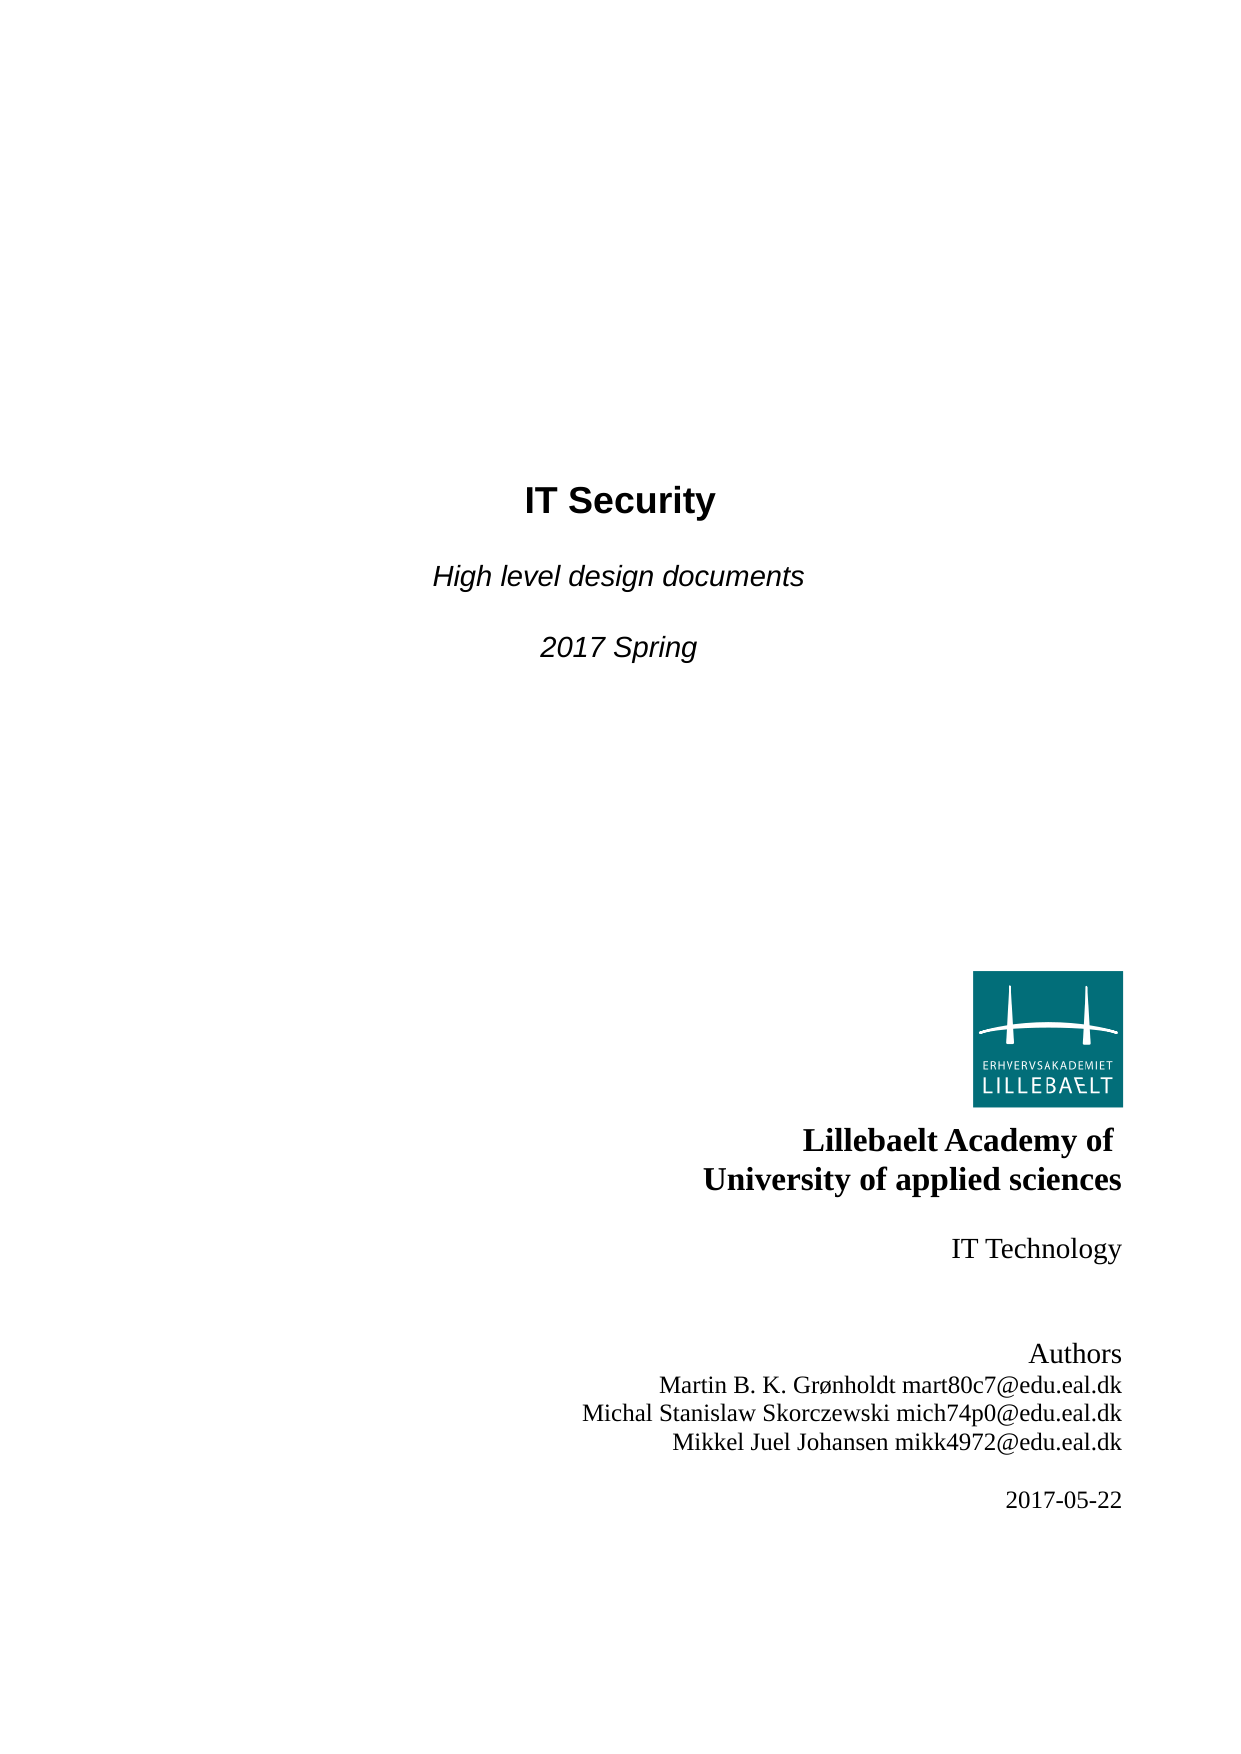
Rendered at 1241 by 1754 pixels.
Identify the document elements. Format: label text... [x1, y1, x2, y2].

text IT Technology [118, 1231, 1122, 1264]
text Michal Stanislaw Skorczewski mich74p0@edu.eal.dk [118, 1398, 1122, 1427]
text University of applied sciences [118, 1159, 1122, 1197]
text Authors [118, 1336, 1122, 1370]
text Mikkel Juel Johansen mikk4972@edu.eal.dk [118, 1427, 1122, 1456]
subtitle High level design documents [118, 559, 1122, 592]
text Lillebaelt Academy of [118, 1121, 1122, 1159]
text 2017-05-22 [118, 1485, 1122, 1513]
text Martin B. K. Grønholdt mart80c7@edu.eal.dk [118, 1370, 1122, 1398]
picture [972, 970, 1124, 1108]
title IT Security [118, 478, 1122, 521]
subtitle 2017 Spring [118, 630, 1122, 663]
